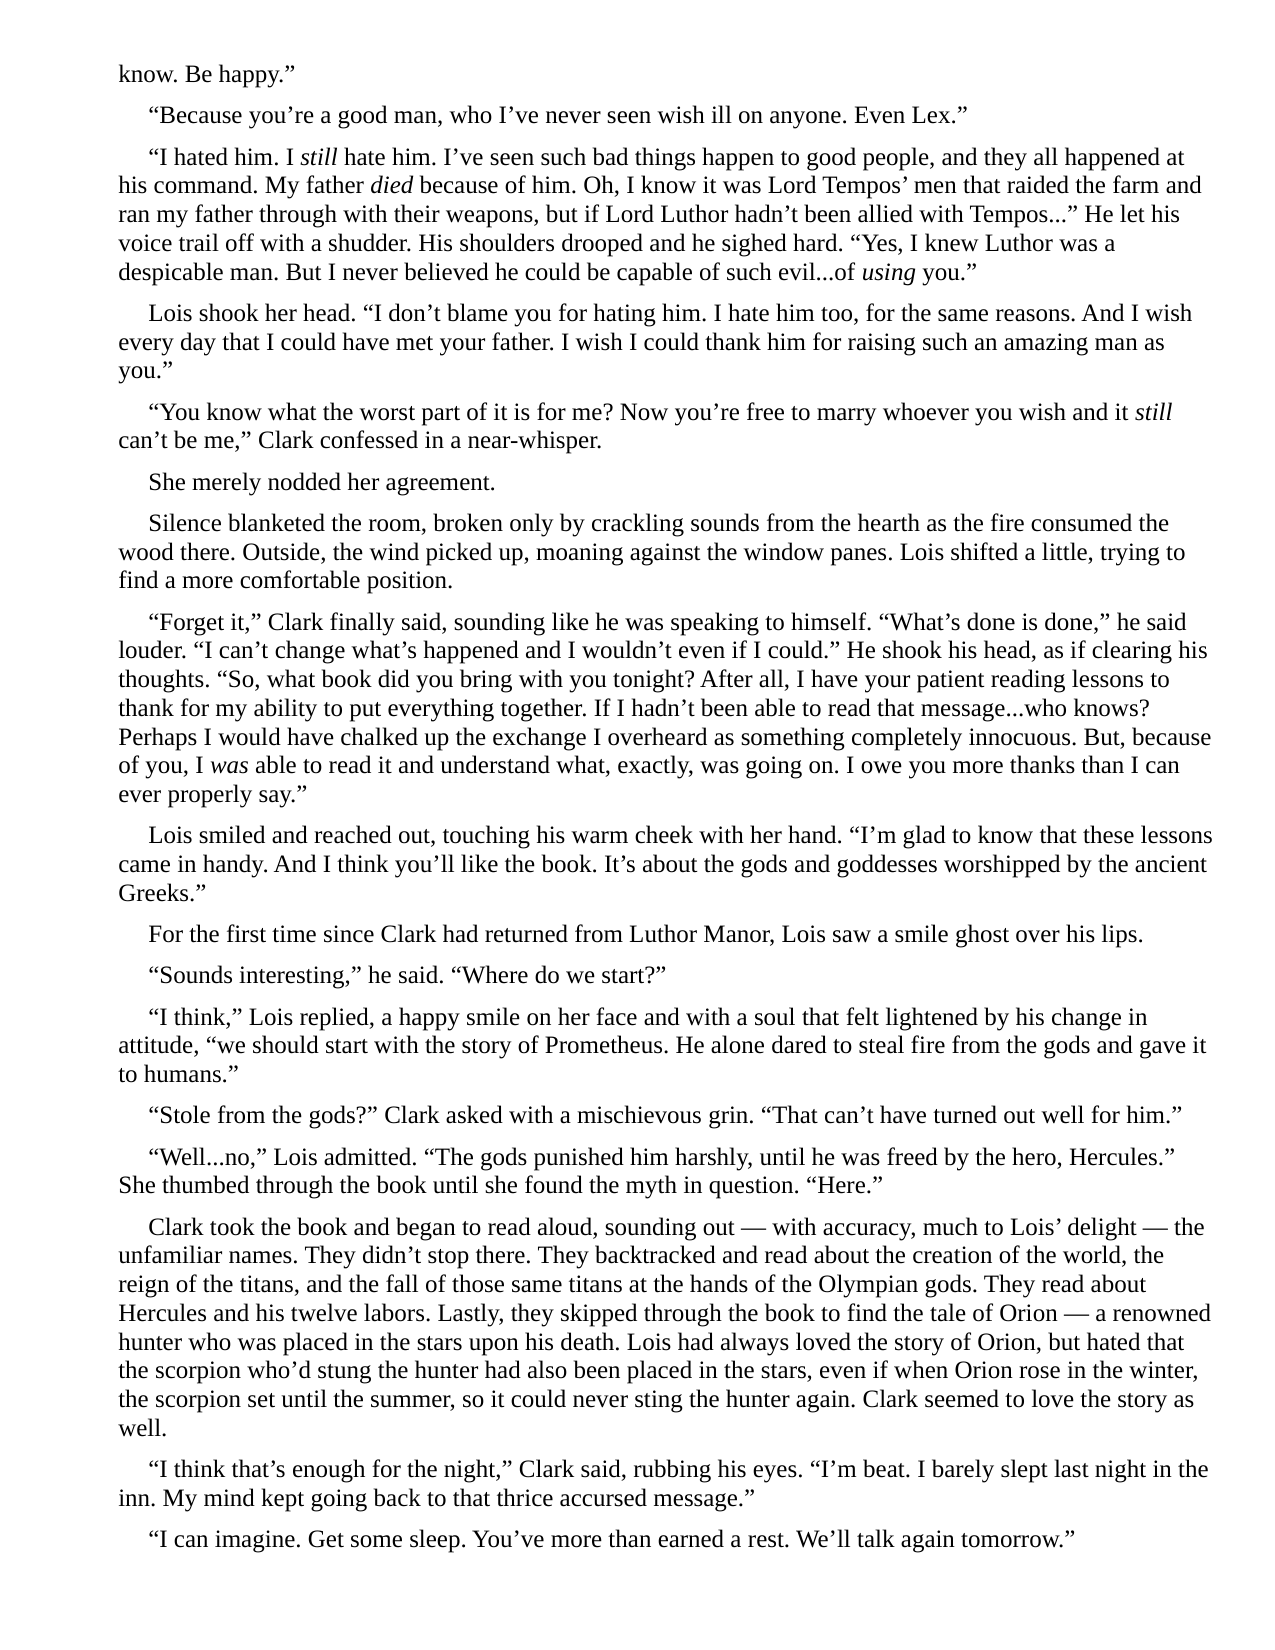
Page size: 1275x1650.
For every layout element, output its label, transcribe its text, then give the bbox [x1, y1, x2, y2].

text “Forget it,” Clark finally said, sounding like he was speaking to himself. “What’s done is done,” he said louder. “I can’t change what’s happened and I wouldn’t even if I could.” He shook his head, as if clearing his thoughts. “So, what book did you bring with you tonight? After all, I have your patient reading lessons to thank for my ability to put everything together. If I hadn’t been able to read that message...who knows? Perhaps I would have chalked up the exchange I overheard as something completely innocuous. But, because of you, I was able to read it and understand what, exactly, was going on. I owe you more thanks than I can ever properly say.” [118, 607, 1216, 808]
text “Because you’re a good man, who I’ve never seen wish ill on anyone. Even Lex.” [118, 100, 1216, 129]
text “I hated him. I still hate him. I’ve seen such bad things happen to good people, and they all happened at his command. My father died because of him. Oh, I know it was Lord Tempos’ men that raided the farm and ran my father through with their weapons, but if Lord Luthor hadn’t been allied with Tempos...” He let his voice trail off with a shudder. His shoulders drooped and he sighed hard. “Yes, I knew Luthor was a despicable man. But I never believed he could be capable of such evil...of using you.” [118, 142, 1216, 285]
text Lois shook her head. “I don’t blame you for hating him. I hate him too, for the same reasons. And I wish every day that I could have met your father. I wish I could thank him for raising such an amazing man as you.” [118, 298, 1216, 384]
text “You know what the worst part of it is for me? Now you’re free to marry whoever you wish and it still can’t be me,” Clark confessed in a near-whisper. [118, 397, 1216, 454]
text Silence blanketed the room, broken only by crackling sounds from the hearth as the fire consumed the wood there. Outside, the wind picked up, moaning against the window panes. Lois shifted a little, trying to find a more comfortable position. [118, 508, 1216, 594]
text Clark took the book and began to read aloud, sounding out — with accuracy, much to Lois’ delight — the unfamiliar names. They didn’t stop there. They backtracked and read about the creation of the world, the reign of the titans, and the fall of those same titans at the hands of the Olympian gods. They read about Hercules and his twelve labors. Lastly, they skipped through the book to find the tale of Orion — a renowned hunter who was placed in the stars upon his death. Lois had always loved the story of Orion, but hated that the scorpion who’d stung the hunter had also been placed in the stars, even if when Orion rose in the winter, the scorpion set until the summer, so it could never sting the hunter again. Clark seemed to love the story as well. [118, 1212, 1216, 1442]
text “I think,” Lois replied, a happy smile on her face and with a soul that felt lightened by his change in attitude, “we should start with the story of Prometheus. He alone dared to steal fire from the gods and gave it to humans.” [118, 1002, 1216, 1088]
text For the first time since Clark had returned from Luthor Manor, Lois saw a smile ghost over his lips. [118, 919, 1216, 948]
text know. Be happy.” [118, 59, 1216, 88]
text “Well...no,” Lois admitted. “The gods punished him harshly, until he was freed by the hero, Hercules.” She thumbed through the book until she found the myth in question. “Here.” [118, 1142, 1216, 1199]
text “I think that’s enough for the night,” Clark said, rubbing his eyes. “I’m beat. I barely slept last night in the inn. My mind kept going back to that thrice accursed message.” [118, 1454, 1216, 1512]
text She merely nodded her agreement. [118, 467, 1216, 495]
text “I can imagine. Get some sleep. You’ve more than earned a rest. We’ll talk again tomorrow.” [118, 1524, 1216, 1553]
text Lois smiled and reached out, touching his warm cheek with her hand. “I’m glad to know that these lessons came in handy. And I think you’ll like the book. It’s about the gods and goddesses worshipped by the ancient Greeks.” [118, 820, 1216, 907]
text “Sounds interesting,” he said. “Where do we start?” [118, 960, 1216, 989]
text “Stole from the gods?” Clark asked with a mischievous grin. “That can’t have turned out well for him.” [118, 1100, 1216, 1129]
